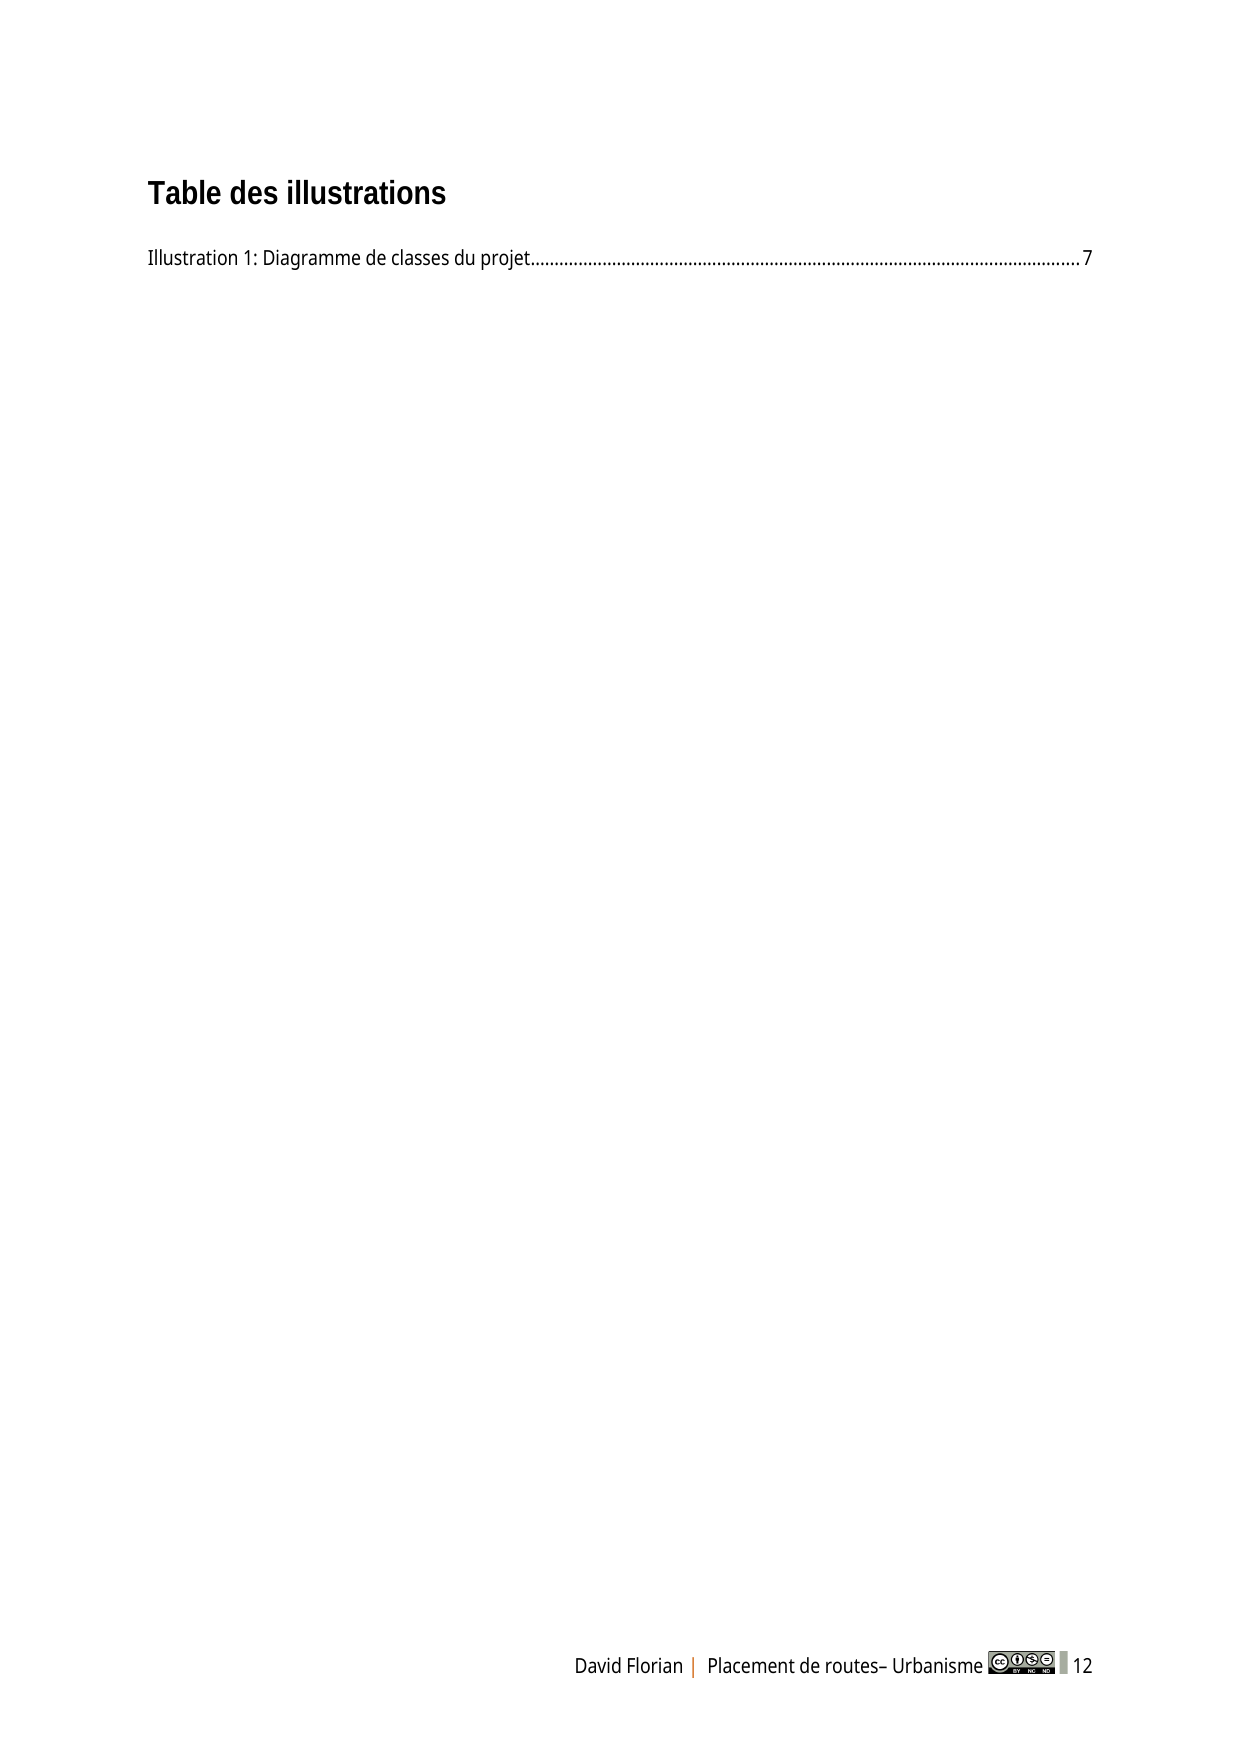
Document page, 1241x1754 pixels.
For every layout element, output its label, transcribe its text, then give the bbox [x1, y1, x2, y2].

picture [988, 1651, 1055, 1674]
picture [1059, 1651, 1068, 1674]
text Illustration 1: Diagramme de classes du projet 7 [148, 243, 1092, 271]
subtitle Table des illustrations [148, 173, 1092, 211]
